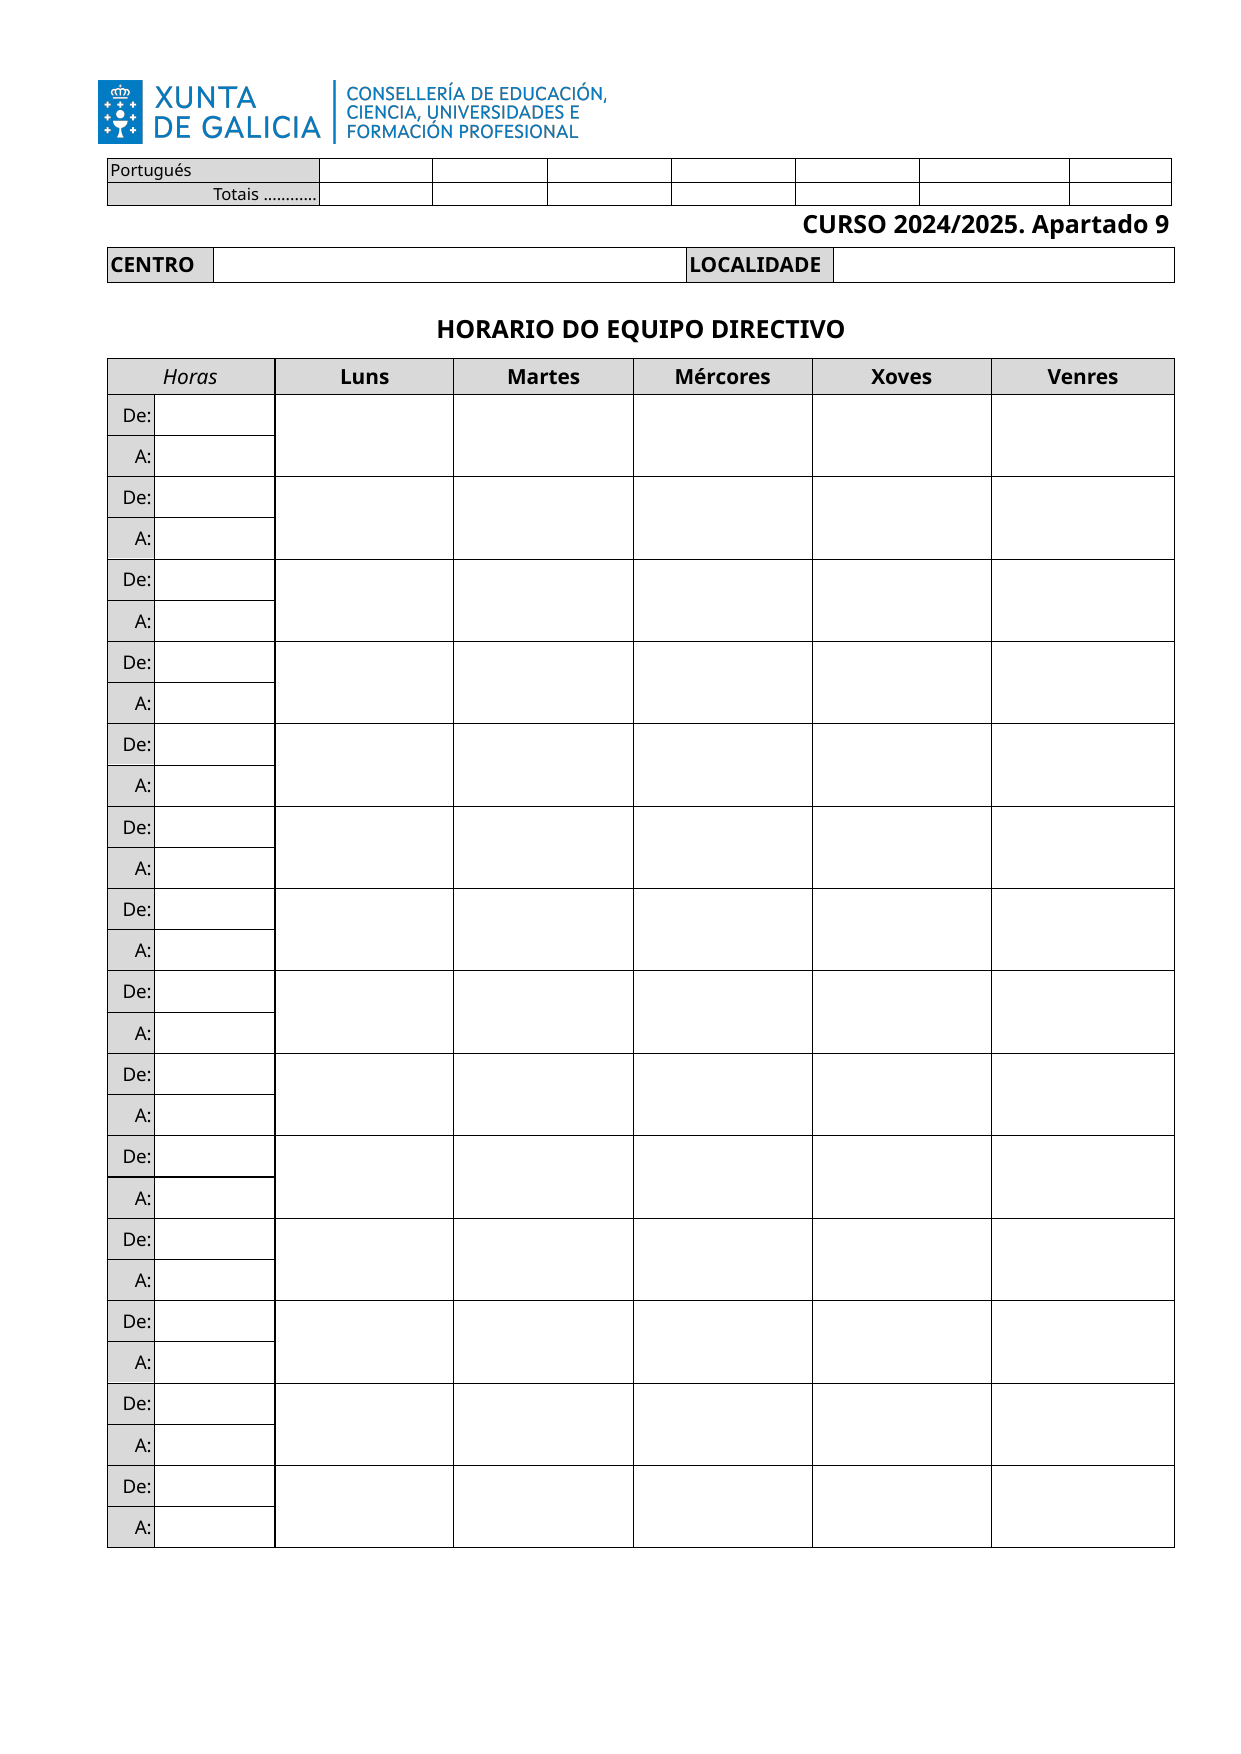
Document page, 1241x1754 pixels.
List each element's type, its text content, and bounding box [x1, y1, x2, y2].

table_cell [276, 1384, 453, 1465]
table_cell A: [108, 930, 154, 970]
table_cell [155, 1013, 274, 1053]
table_cell [155, 848, 274, 888]
table_cell [548, 159, 671, 182]
table_cell [276, 1054, 453, 1135]
table_cell De: [108, 971, 154, 1012]
table_cell A: [108, 1342, 154, 1382]
table_cell [992, 1136, 1174, 1218]
table_cell [155, 1507, 274, 1547]
table_cell [548, 183, 671, 205]
table_cell Portugués [108, 159, 319, 182]
table_cell De: [108, 1136, 154, 1176]
table_cell [813, 1136, 991, 1218]
table_cell [992, 1054, 1174, 1135]
table_cell [454, 1219, 633, 1300]
table_cell A: [108, 1507, 154, 1547]
table_cell [155, 930, 274, 970]
table_cell [155, 971, 274, 1012]
table_cell [813, 477, 991, 558]
table_cell [155, 1095, 274, 1135]
table_cell [634, 1301, 812, 1382]
table_cell [813, 889, 991, 970]
table_cell [992, 724, 1174, 806]
table_cell [634, 1054, 812, 1135]
table_cell [992, 889, 1174, 970]
table_cell [634, 560, 812, 641]
table_cell [155, 1219, 274, 1259]
table_cell [634, 395, 812, 476]
table_cell [813, 1384, 991, 1465]
table_cell [454, 1384, 633, 1465]
table_cell De: [108, 477, 154, 517]
table_cell [454, 477, 633, 558]
table_cell [992, 1301, 1174, 1382]
table_cell De: [108, 642, 154, 682]
table_cell [796, 183, 919, 205]
table_header LOCALIDADE [687, 248, 833, 282]
table_cell A: [108, 848, 154, 888]
table_cell [992, 1219, 1174, 1300]
table_cell [634, 971, 812, 1053]
table_cell A: [108, 518, 154, 558]
table_cell [454, 889, 633, 970]
table_cell [920, 159, 1069, 182]
table_cell [813, 1466, 991, 1547]
table_cell [634, 1219, 812, 1300]
table_cell [320, 183, 432, 205]
table_cell [920, 183, 1069, 205]
table_cell [813, 1301, 991, 1382]
table_cell [155, 1260, 274, 1300]
table_header Luns [276, 359, 453, 394]
table_cell De: [108, 1219, 154, 1259]
table_cell [155, 889, 274, 929]
table_cell [276, 971, 453, 1053]
table_cell [992, 395, 1174, 476]
table_cell De: [108, 1054, 154, 1094]
table_cell [276, 724, 453, 806]
table_cell A: [108, 1425, 154, 1465]
table_cell [276, 1219, 453, 1300]
table_cell [634, 1466, 812, 1547]
table_cell [454, 395, 633, 476]
table_cell [155, 601, 274, 641]
table_cell [155, 1425, 274, 1465]
table_cell [454, 1466, 633, 1547]
table_header Venres [992, 359, 1174, 394]
table_cell [155, 1301, 274, 1341]
table_cell [634, 642, 812, 723]
table_cell [992, 477, 1174, 558]
table_cell A: [108, 1178, 154, 1218]
table_cell [796, 159, 919, 182]
table_cell [155, 477, 274, 517]
table_cell [454, 724, 633, 806]
table_cell A: [108, 601, 154, 641]
table_header CENTRO [108, 248, 213, 282]
table_cell [992, 560, 1174, 641]
table_cell [155, 560, 274, 600]
table_cell [454, 807, 633, 888]
table_cell [813, 560, 991, 641]
table_cell [276, 1136, 453, 1218]
table_cell A: [108, 1260, 154, 1300]
table_cell [634, 724, 812, 806]
table_cell [813, 807, 991, 888]
table_cell [155, 724, 274, 764]
table_cell [155, 1384, 274, 1424]
table_cell De: [108, 889, 154, 929]
table_cell [155, 683, 274, 723]
table_header Xoves [813, 359, 991, 394]
table_cell [634, 807, 812, 888]
table_cell [454, 560, 633, 641]
picture [98, 80, 607, 144]
table_cell A: [108, 1095, 154, 1135]
table_cell [155, 1136, 274, 1176]
table_cell [454, 1136, 633, 1218]
table_cell [276, 1301, 453, 1382]
table_cell De: [108, 807, 154, 847]
table_cell [155, 518, 274, 558]
text CURSO 2024/2025. Apartado 9 [112, 206, 1169, 240]
table_cell [276, 477, 453, 558]
table_cell [276, 889, 453, 970]
table_cell [992, 642, 1174, 723]
table_cell De: [108, 1384, 154, 1424]
table_cell [276, 395, 453, 476]
table_cell [454, 642, 633, 723]
table_cell [634, 1136, 812, 1218]
table_cell [155, 1054, 274, 1094]
table_cell [672, 159, 795, 182]
table_cell [155, 1178, 274, 1218]
table_header Martes [454, 359, 633, 394]
table_cell A: [108, 436, 154, 476]
table_cell [454, 1301, 633, 1382]
table_cell [672, 183, 795, 205]
table_cell A: [108, 683, 154, 723]
table_cell A: [108, 766, 154, 806]
table_cell [276, 560, 453, 641]
table_cell A: [108, 1013, 154, 1053]
table_cell [813, 1054, 991, 1135]
table_cell [276, 1466, 453, 1547]
table_cell [634, 477, 812, 558]
table_cell Totais ............ [108, 183, 319, 205]
table_cell [155, 1466, 274, 1506]
table_cell [634, 1384, 812, 1465]
table_cell De: [108, 1301, 154, 1341]
table_cell [155, 766, 274, 806]
table_cell [813, 724, 991, 806]
table_header [834, 248, 1174, 282]
table_cell [155, 395, 274, 435]
table_header Mércores [634, 359, 812, 394]
table_cell De: [108, 1466, 154, 1506]
table_cell [155, 436, 274, 476]
table_cell [813, 1219, 991, 1300]
table_cell De: [108, 395, 154, 435]
table_cell [454, 1054, 633, 1135]
table_cell De: [108, 724, 154, 764]
table_cell [276, 642, 453, 723]
table_cell [155, 1342, 274, 1382]
table_cell [155, 807, 274, 847]
table_cell [433, 159, 547, 182]
table_cell [634, 889, 812, 970]
table_cell [992, 971, 1174, 1053]
table_cell [1070, 183, 1171, 205]
table_cell [433, 183, 547, 205]
table_cell [992, 1384, 1174, 1465]
table_cell [992, 807, 1174, 888]
table_cell [813, 395, 991, 476]
table_cell [155, 642, 274, 682]
table_cell [454, 971, 633, 1053]
table_cell De: [108, 560, 154, 600]
table_cell [276, 807, 453, 888]
table_cell [320, 159, 432, 182]
text HORARIO DO EQUIPO DIRECTIVO [112, 312, 1169, 346]
table_cell [813, 971, 991, 1053]
table_header Horas [108, 359, 274, 394]
table_cell [1070, 159, 1171, 182]
table_header [214, 248, 686, 282]
table_cell [992, 1466, 1174, 1547]
table_cell [813, 642, 991, 723]
